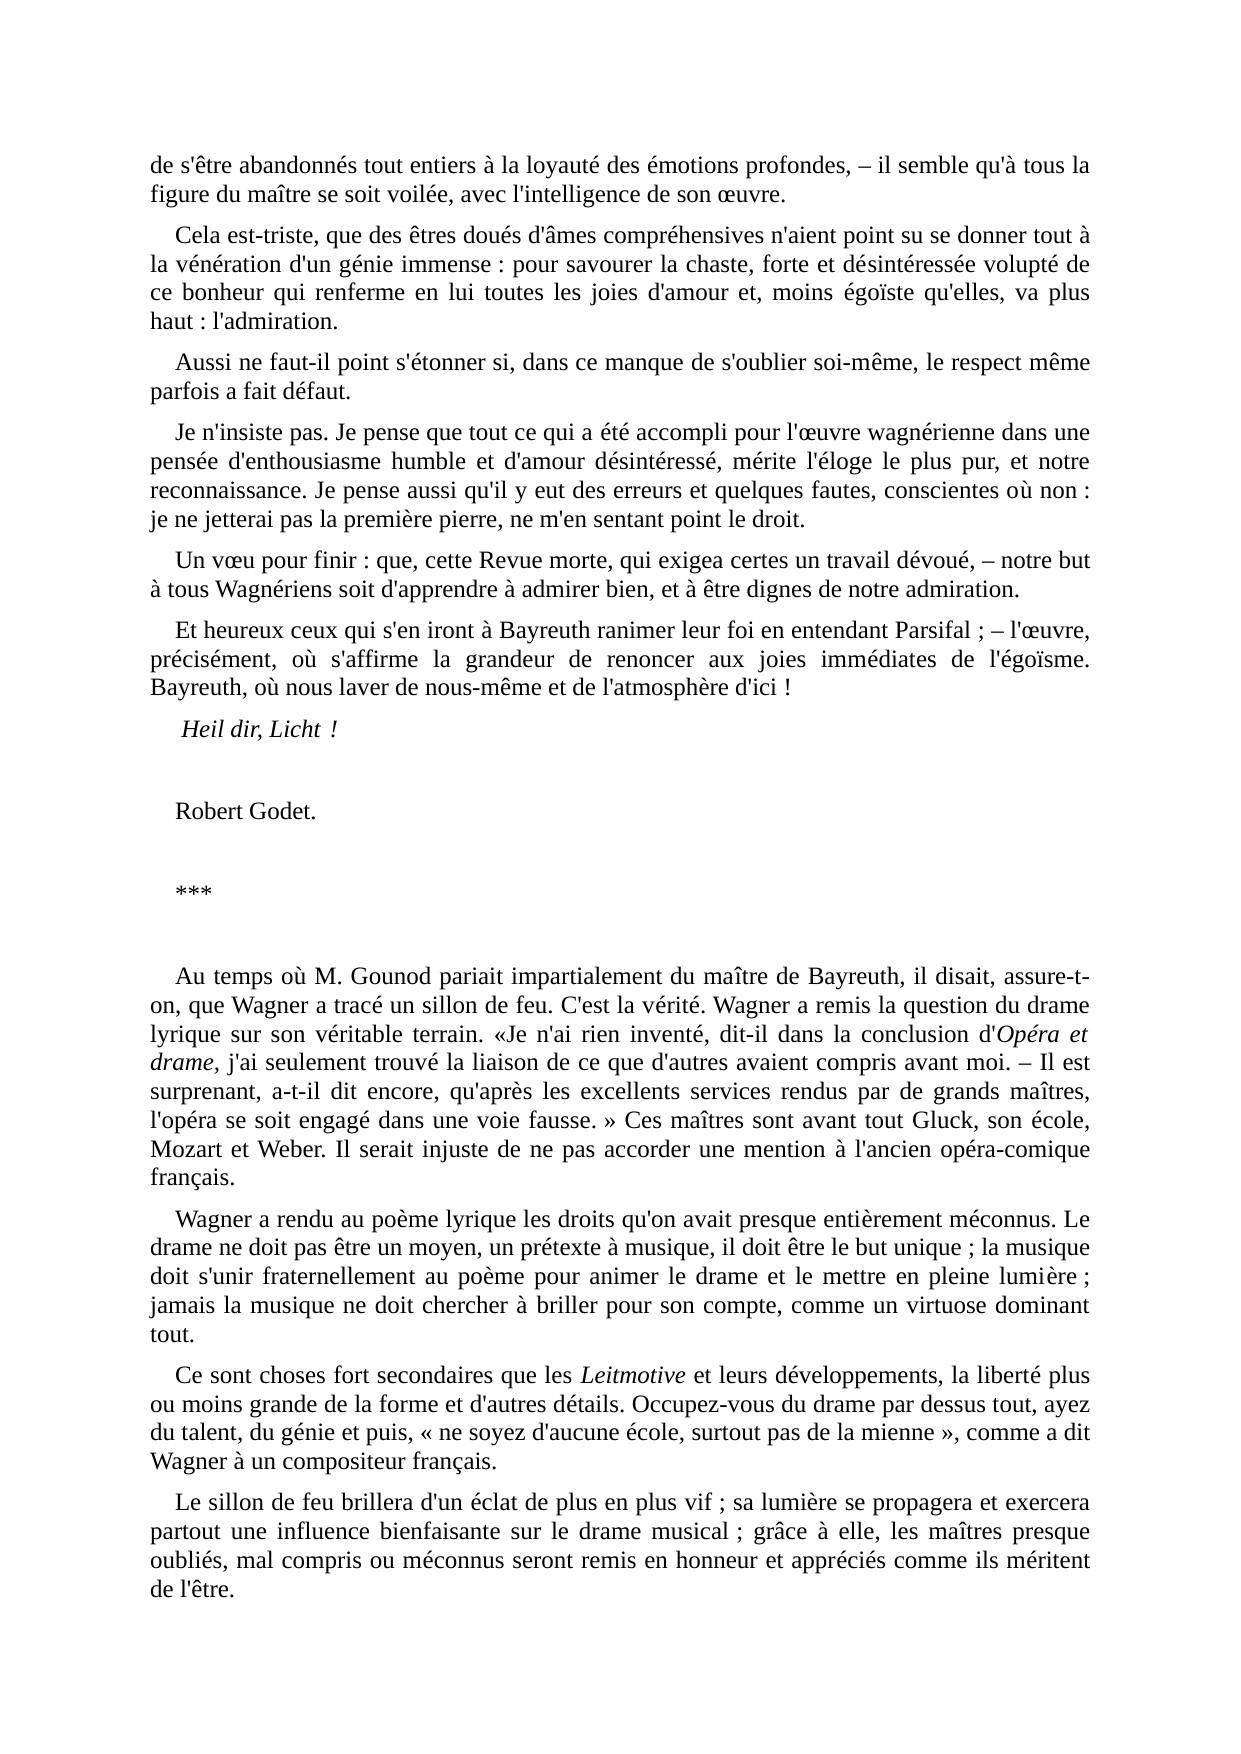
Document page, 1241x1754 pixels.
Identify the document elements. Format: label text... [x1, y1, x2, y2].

text Heil dir, Licht ! [150, 714, 1090, 742]
text Et heureux ceux qui s'en iront à Bayreuth ranimer leur foi en entendant Parsifal ; – l'œuvre, précisément, où s'affirme la grandeur de renoncer aux joies immédiates de l'égoïsme. Bayreuth, où nous laver de nous-même et de l'atmosphère d'ici ! [150, 615, 1090, 701]
text Je n'insiste pas. Je pense que tout ce qui a été accompli pour l'œuvre wagnérienne dans une pensée d'enthousiasme humble et d'amour désintéressé, mérite l'éloge le plus pur, et notre reconnaissance. Je pense aussi qu'il y eut des erreurs et quelques fautes, conscientes où non : je ne jetterai pas la première pierre, ne m'en sentant point le droit. [150, 417, 1090, 532]
text *** [150, 879, 1090, 907]
text Robert Godet. [150, 796, 1090, 825]
text Un vœu pour finir : que, cette Revue morte, qui exigea certes un travail dévoué, – notre but à tous Wagnériens soit d'apprendre à admirer bien, et à être dignes de notre admiration. [150, 545, 1090, 602]
text Ce sont choses fort secondaires que les Leitmotive et leurs développements, la liberté plus ou moins grande de la forme et d'autres détails. Occupez-vous du drame par dessus tout, ayez du talent, du génie et puis, « ne soyez d'aucune école, surtout pas de la mienne », comme a dit Wagner à un compositeur français. [150, 1360, 1090, 1475]
text de s'être abandonnés tout entiers à la loyauté des émotions profondes, – il semble qu'à tous la figure du maître se soit voilée, avec l'intelligence de son œuvre. [150, 150, 1090, 207]
text Aussi ne faut-il point s'étonner si, dans ce manque de s'oublier soi-même, le respect même parfois a fait défaut. [150, 347, 1090, 405]
text Wagner a rendu au poème lyrique les droits qu'on avait presque entièrement méconnus. Le drame ne doit pas être un moyen, un prétexte à musique, il doit être le but unique ; la musique doit s'unir fraternellement au poème pour animer le drame et le mettre en pleine lumière ; jamais la musique ne doit chercher à briller pour son compte, comme un virtuose dominant tout. [150, 1204, 1090, 1347]
text Cela est-triste, que des êtres doués d'âmes compréhensives n'aient point su se donner tout à la vénération d'un génie immense : pour savourer la chaste, forte et désintéressée volupté de ce bonheur qui renferme en lui toutes les joies d'amour et, moins égoïste qu'elles, va plus haut : l'admiration. [150, 220, 1090, 335]
text Le sillon de feu brillera d'un éclat de plus en plus vif ; sa lumière se propagera et exercera partout une influence bienfaisante sur le drame musical ; grâce à elle, les maîtres presque oubliés, mal compris ou méconnus seront remis en honneur et appréciés comme ils méritent de l'être. [150, 1487, 1090, 1602]
text Au temps où M. Gounod pariait impartialement du maître de Bayreuth, il disait, assure-t-on, que Wagner a tracé un sillon de feu. C'est la vérité. Wagner a remis la question du drame lyrique sur son véritable terrain. «Je n'ai rien inventé, dit-il dans la conclusion d'Opéra et drame, j'ai seulement trouvé la liaison de ce que d'autres avaient compris avant moi. – Il est surprenant, a-t-il dit encore, qu'après les excellents services rendus par de grands maîtres, l'opéra se soit engagé dans une voie fausse. » Ces maîtres sont avant tout Gluck, son école, Mozart et Weber. Il serait injuste de ne pas accorder une mention à l'ancien opéra-comique français. [150, 961, 1090, 1191]
